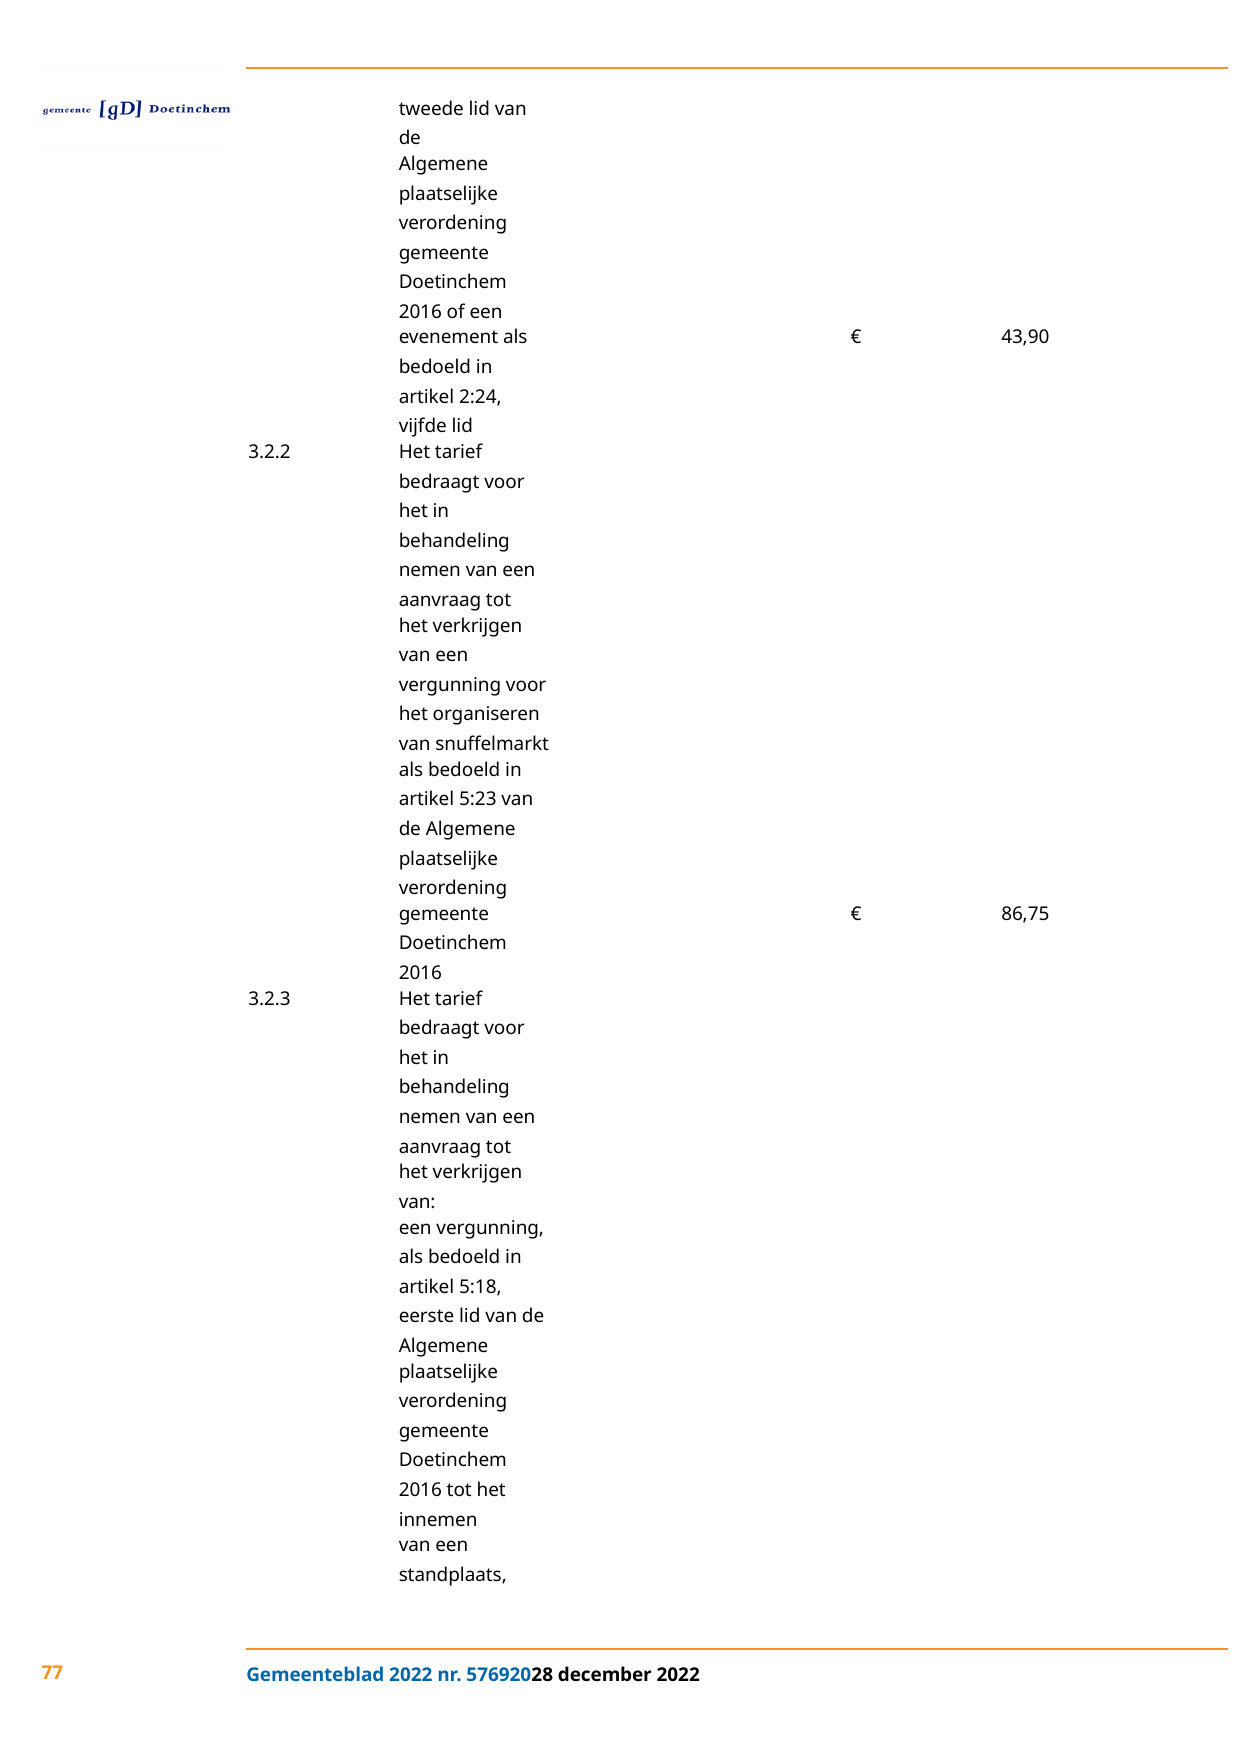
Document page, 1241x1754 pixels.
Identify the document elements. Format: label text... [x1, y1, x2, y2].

table_cell gemeente Doetinchem 2016 [399, 900, 549, 985]
table_cell 43,90 [1001, 324, 1152, 438]
table_cell [700, 95, 850, 150]
table_cell evenement als bedoeld in artikel 2:24, vijfde lid [399, 324, 549, 438]
picture [41, 47, 231, 172]
table_cell Het tarief bedraagt voor het in behandeling nemen van een aanvraag tot [399, 985, 549, 1158]
table_cell [549, 900, 700, 985]
table_cell [549, 324, 700, 438]
table_cell [700, 612, 850, 756]
table_cell [850, 438, 1001, 612]
table_cell [248, 1214, 398, 1358]
table_cell [700, 1159, 850, 1214]
table_cell [1001, 1159, 1152, 1214]
table_cell Algemene plaatselijke verordening gemeente Doetinchem 2016 of een [399, 150, 549, 324]
table_cell [549, 1358, 700, 1532]
table_cell [1001, 1532, 1152, 1587]
table_cell [850, 1358, 1001, 1532]
table_cell € [850, 324, 1001, 438]
table_cell [700, 324, 850, 438]
table_cell [1001, 756, 1152, 900]
table_cell [549, 1532, 700, 1587]
table_cell [248, 324, 398, 438]
table_cell plaatselijke verordening gemeente Doetinchem 2016 tot het innemen [399, 1358, 549, 1532]
table_cell [850, 985, 1001, 1158]
table_cell [1001, 438, 1152, 612]
table_cell [248, 1159, 398, 1214]
table_cell [1001, 95, 1152, 150]
table_cell [248, 756, 398, 900]
table_cell het verkrijgen van een vergunning voor het organiseren van snuffelmarkt [399, 612, 549, 756]
table_cell [1001, 985, 1152, 1158]
table_cell [1001, 150, 1152, 324]
table_cell [850, 150, 1001, 324]
table_cell [700, 1358, 850, 1532]
table_cell [700, 1532, 850, 1587]
table_cell een vergunning, als bedoeld in artikel 5:18, eerste lid van de Algemene [399, 1214, 549, 1358]
table_cell Het tarief bedraagt voor het in behandeling nemen van een aanvraag tot [399, 438, 549, 612]
table_cell [700, 150, 850, 324]
table_cell [1001, 1358, 1152, 1532]
table_cell € [850, 900, 1001, 985]
table_cell [248, 900, 398, 985]
table_cell [248, 1358, 398, 1532]
table_cell [700, 985, 850, 1158]
table_cell [549, 985, 700, 1158]
table_cell [700, 1214, 850, 1358]
table_cell [549, 150, 700, 324]
table_cell [549, 95, 700, 150]
table_cell [850, 1214, 1001, 1358]
table_cell [700, 900, 850, 985]
table_cell [850, 756, 1001, 900]
table_cell [248, 95, 398, 150]
table_cell [549, 438, 700, 612]
table_cell [1001, 612, 1152, 756]
table_cell [248, 1532, 398, 1587]
table_cell [248, 612, 398, 756]
table_cell [248, 150, 398, 324]
table_cell [700, 438, 850, 612]
table_cell [850, 95, 1001, 150]
table_cell 86,75 [1001, 900, 1152, 985]
table_cell [549, 756, 700, 900]
table_cell van een standplaats, [399, 1532, 549, 1587]
table_cell [1001, 1214, 1152, 1358]
table_cell [850, 1159, 1001, 1214]
table_cell [549, 1214, 700, 1358]
table_cell het verkrijgen van: [399, 1159, 549, 1214]
table_cell [850, 612, 1001, 756]
table_cell tweede lid van de [399, 95, 549, 150]
table_cell als bedoeld in artikel 5:23 van de Algemene plaatselijke verordening [399, 756, 549, 900]
table_cell [549, 612, 700, 756]
table_cell 3.2.2 [248, 438, 398, 612]
table_cell [549, 1159, 700, 1214]
table_cell [700, 756, 850, 900]
table_cell [850, 1532, 1001, 1587]
table_cell 3.2.3 [248, 985, 398, 1158]
